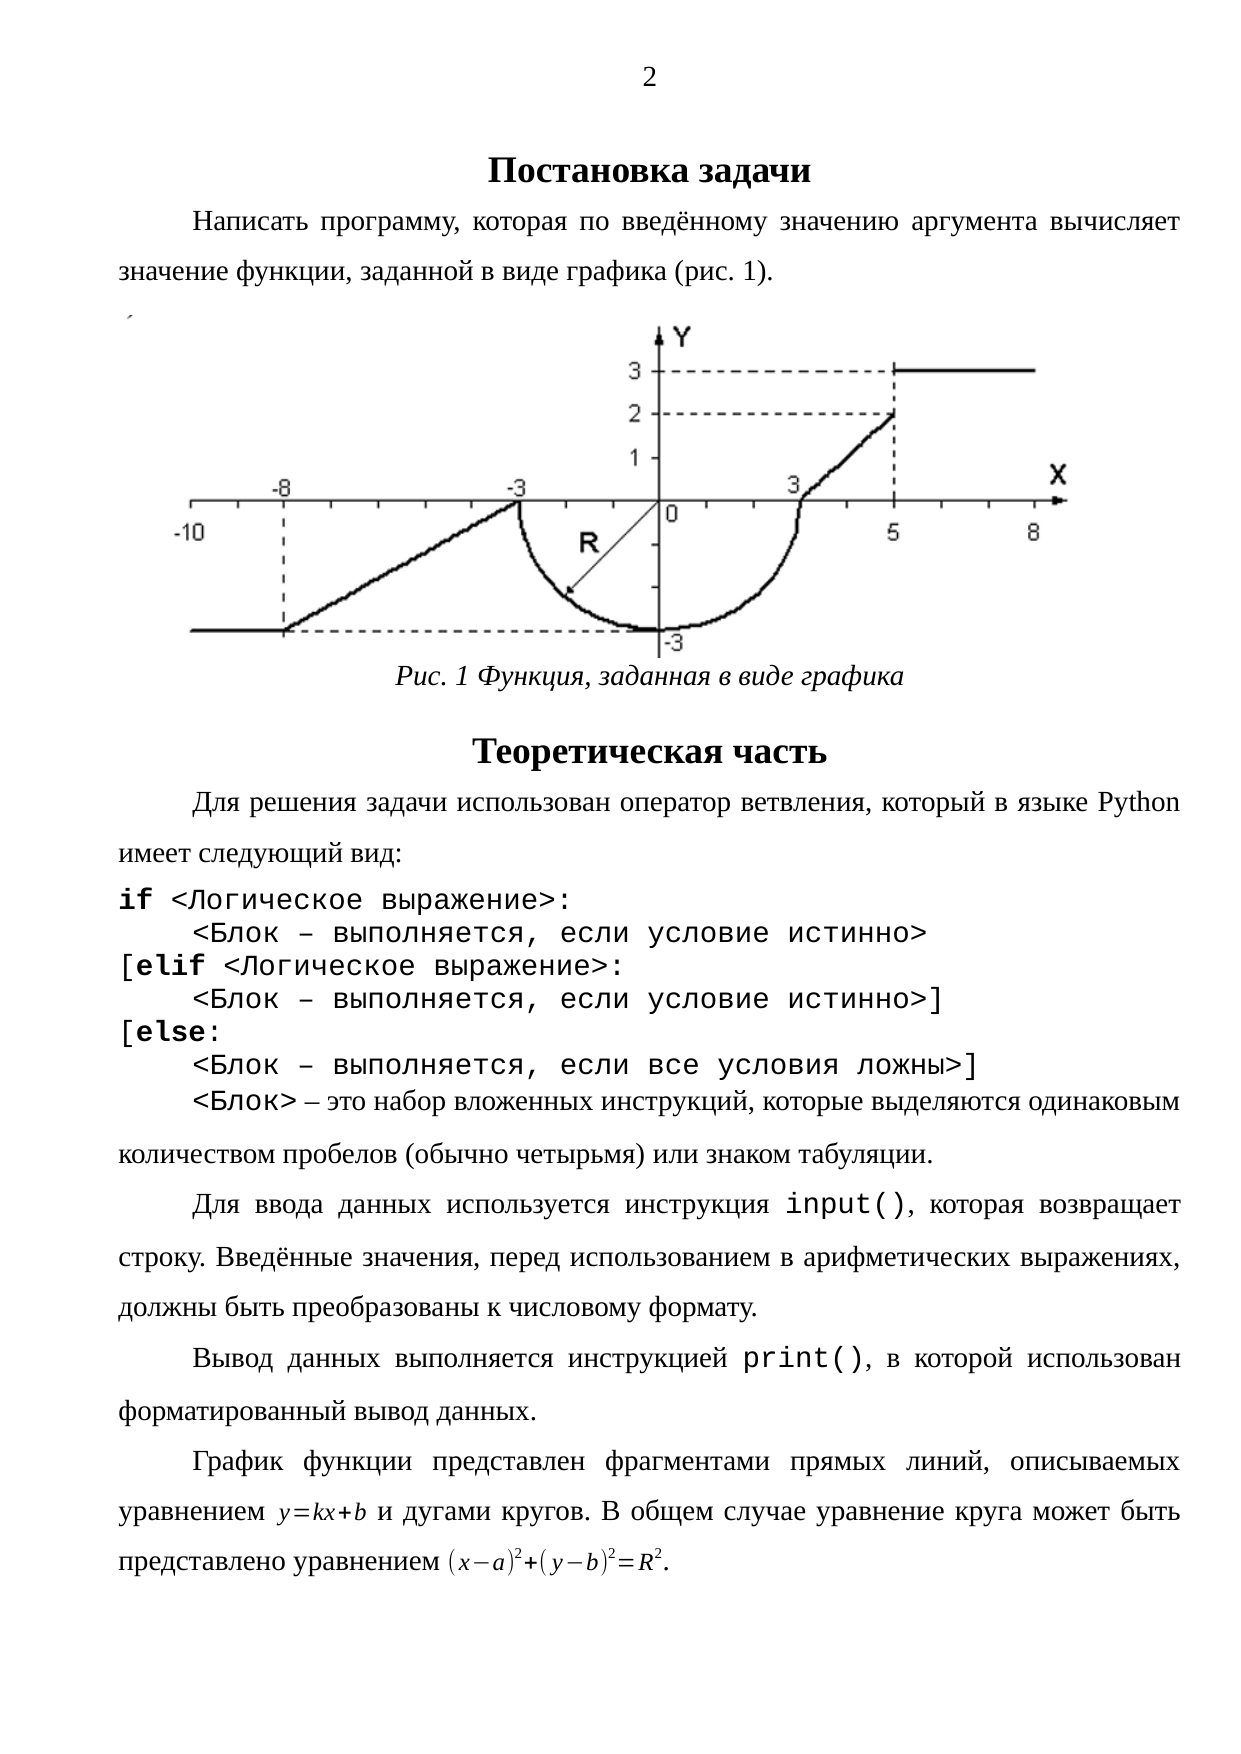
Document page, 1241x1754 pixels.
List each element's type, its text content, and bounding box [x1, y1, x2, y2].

text [else: [118, 1017, 1181, 1050]
text <Блок – выполняется, если условие истинно> [118, 918, 1181, 951]
text <Блок> – это набор вложенных инструкций, которые выделяются одинаковым количеством пробелов (обычно четырьмя) или знаком табуляции. [118, 1083, 1181, 1169]
picture [118, 315, 1182, 658]
text <Блок – выполняется, если условие истинно>] [118, 984, 1181, 1017]
text Написать программу, которая по введённому значению аргумента вычисляет значение функции, заданной в виде графика (рис. 1). [118, 203, 1181, 287]
text Рис. 1 Функция, заданная в виде графика [118, 658, 1181, 691]
text if <Логическое выражение>: [118, 885, 1181, 918]
text Для ввода данных используется инструкция input(), которая возвращает строку. Введённые значения, перед использованием в арифметических выражениях, должны быть преобразованы к числовому формату. [118, 1186, 1181, 1323]
text [elif <Логическое выражение>: [118, 951, 1181, 984]
subtitle Постановка задачи [118, 147, 1181, 190]
text Вывод данных выполняется инструкцией print(), в которой использован форматированный вывод данных. [118, 1340, 1181, 1426]
subtitle Теоретическая часть [118, 729, 1181, 772]
text <Блок – выполняется, если все условия ложны>] [118, 1050, 1181, 1083]
text Для решения задачи использован оператор ветвления, который в языке Python имеет следующий вид: [118, 784, 1181, 868]
text График функции представлен фрагментами прямых линий, описываемых уравнением и дугами кругов. В общем случае уравнение круга может быть представлено уравнением . [118, 1443, 1181, 1578]
